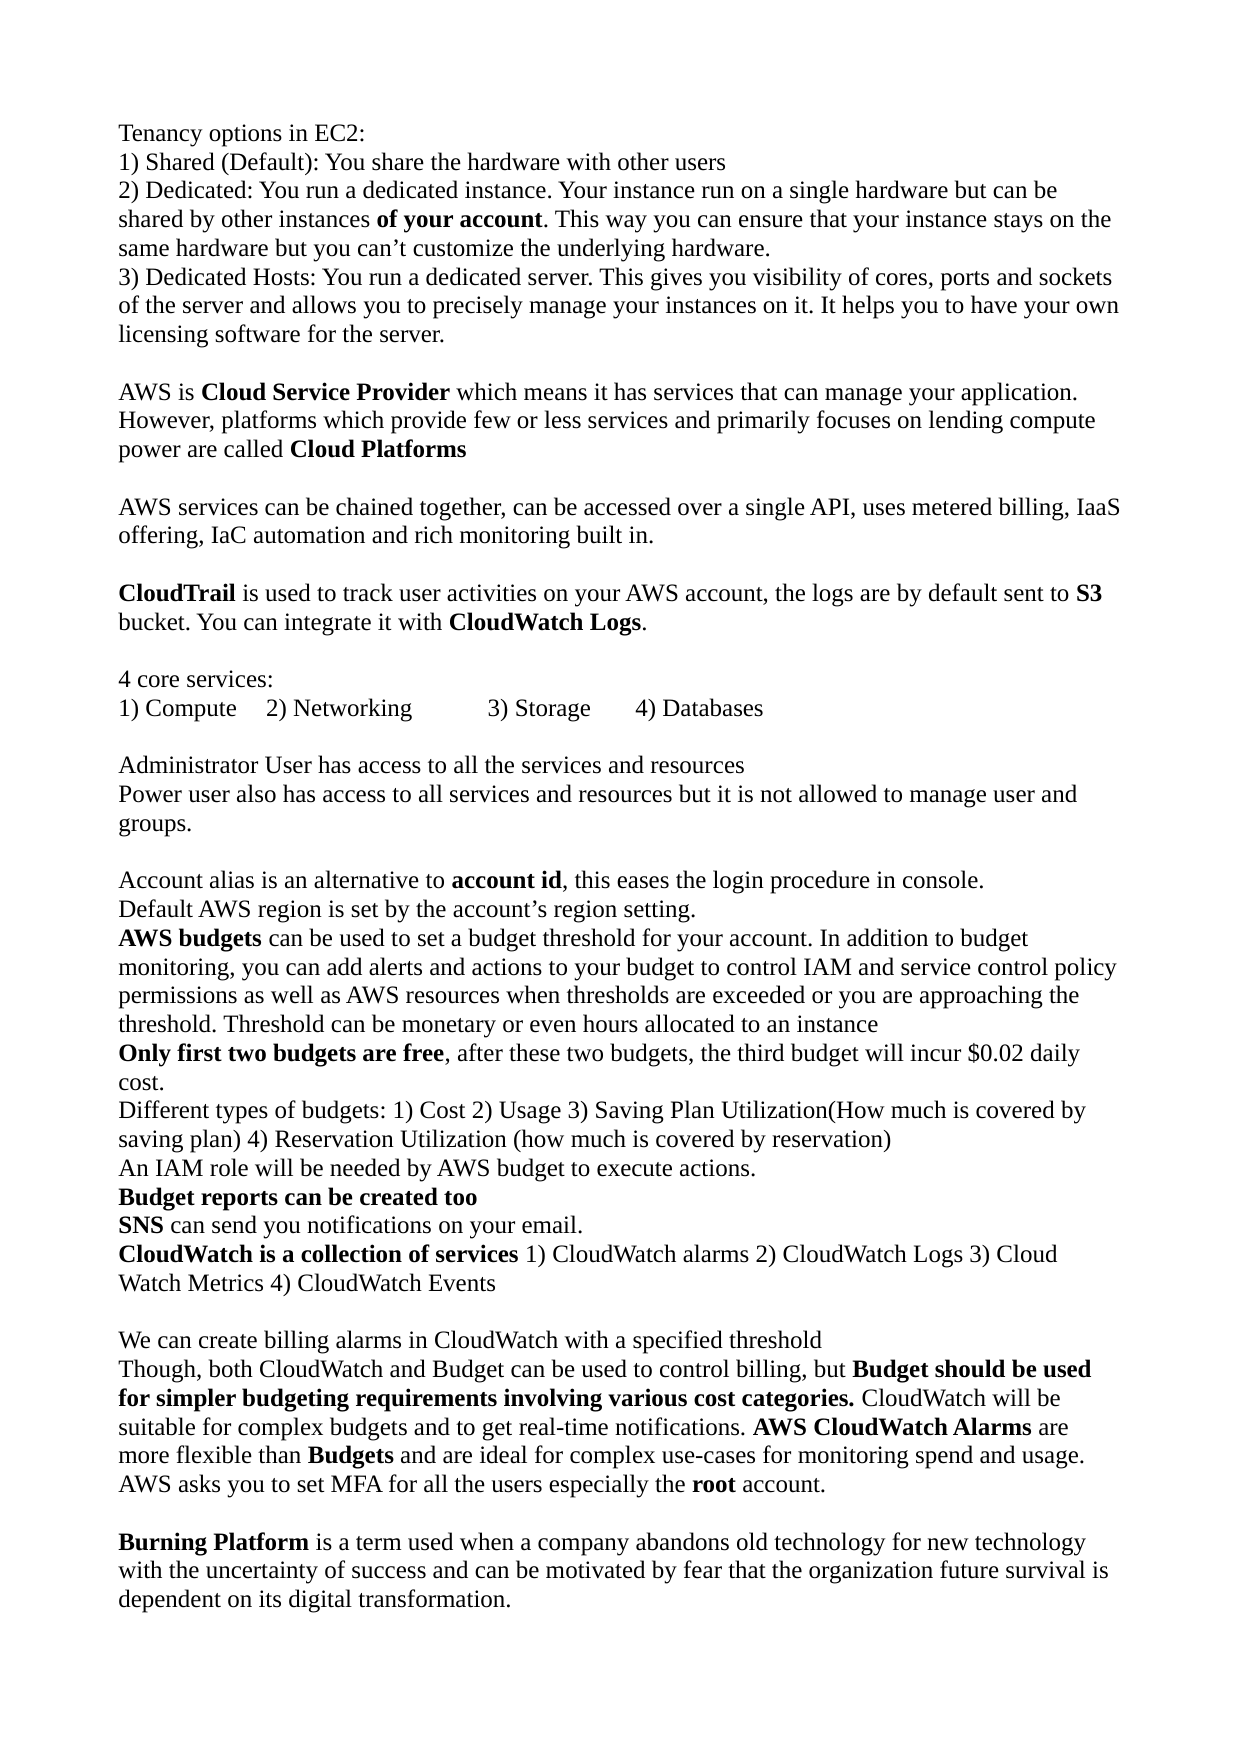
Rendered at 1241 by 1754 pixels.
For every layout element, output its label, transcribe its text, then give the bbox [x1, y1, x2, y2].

text An IAM role will be needed by AWS budget to execute actions. [118, 1153, 1122, 1182]
text Only first two budgets are free, after these two budgets, the third budget will incur $0.02 daily cost. [118, 1038, 1122, 1096]
text Different types of budgets: 1) Cost 2) Usage 3) Saving Plan Utilization(How much is covered by saving plan) 4) Reservation Utilization (how much is covered by reservation) [118, 1096, 1122, 1153]
text AWS is Cloud Service Provider which means it has services that can manage your application. However, platforms which provide few or less services and primarily focuses on lending compute power are called Cloud Platforms [118, 377, 1122, 463]
text CloudTrail is used to track user activities on your AWS account, the logs are by default sent to S3 bucket. You can integrate it with CloudWatch Logs. [118, 578, 1122, 636]
text 4 core services: 1) Compute 2) Networking 3) Storage 4) Databases [118, 664, 1122, 722]
text 1) Shared (Default): You share the hardware with other users [118, 147, 1122, 176]
text Tenancy options in EC2: [118, 118, 1122, 147]
text 2) Dedicated: You run a dedicated instance. Your instance run on a single hardware but can be shared by other instances of your account. This way you can ensure that your instance stays on the same hardware but you can’t customize the underlying hardware. [118, 176, 1122, 262]
text AWS asks you to set MFA for all the users especially the root account. [118, 1469, 1122, 1498]
text Default AWS region is set by the account’s region setting. [118, 894, 1122, 923]
text We can create billing alarms in CloudWatch with a specified threshold [118, 1326, 1122, 1354]
text Account alias is an alternative to account id, this eases the login procedure in console. [118, 866, 1122, 894]
text AWS budgets can be used to set a budget threshold for your account. In addition to budget monitoring, you can add alerts and actions to your budget to control IAM and service control policy permissions as well as AWS resources when thresholds are exceeded or you are approaching the threshold. Threshold can be monetary or even hours allocated to an instance [118, 923, 1122, 1038]
text 3) Dedicated Hosts: You run a dedicated server. This gives you visibility of cores, ports and sockets of the server and allows you to precisely manage your instances on it. It helps you to have your own licensing software for the server. [118, 262, 1122, 348]
text Though, both CloudWatch and Budget can be used to control billing, but Budget should be used for simpler budgeting requirements involving various cost categories. CloudWatch will be suitable for complex budgets and to get real-time notifications. AWS CloudWatch Alarms are more flexible than Budgets and are ideal for complex use-cases for monitoring spend and usage. [118, 1354, 1122, 1469]
text AWS services can be chained together, can be accessed over a single API, uses metered billing, IaaS offering, IaC automation and rich monitoring built in. [118, 492, 1122, 549]
text SNS can send you notifications on your email. [118, 1211, 1122, 1239]
text Burning Platform is a term used when a company abandons old technology for new technology with the uncertainty of success and can be motivated by fear that the organization future survival is dependent on its digital transformation. [118, 1527, 1122, 1613]
text CloudWatch is a collection of services 1) CloudWatch alarms 2) CloudWatch Logs 3) Cloud Watch Metrics 4) CloudWatch Events [118, 1239, 1122, 1297]
text Power user also has access to all services and resources but it is not allowed to manage user and groups. [118, 779, 1122, 837]
text Administrator User has access to all the services and resources [118, 751, 1122, 779]
text Budget reports can be created too [118, 1182, 1122, 1211]
